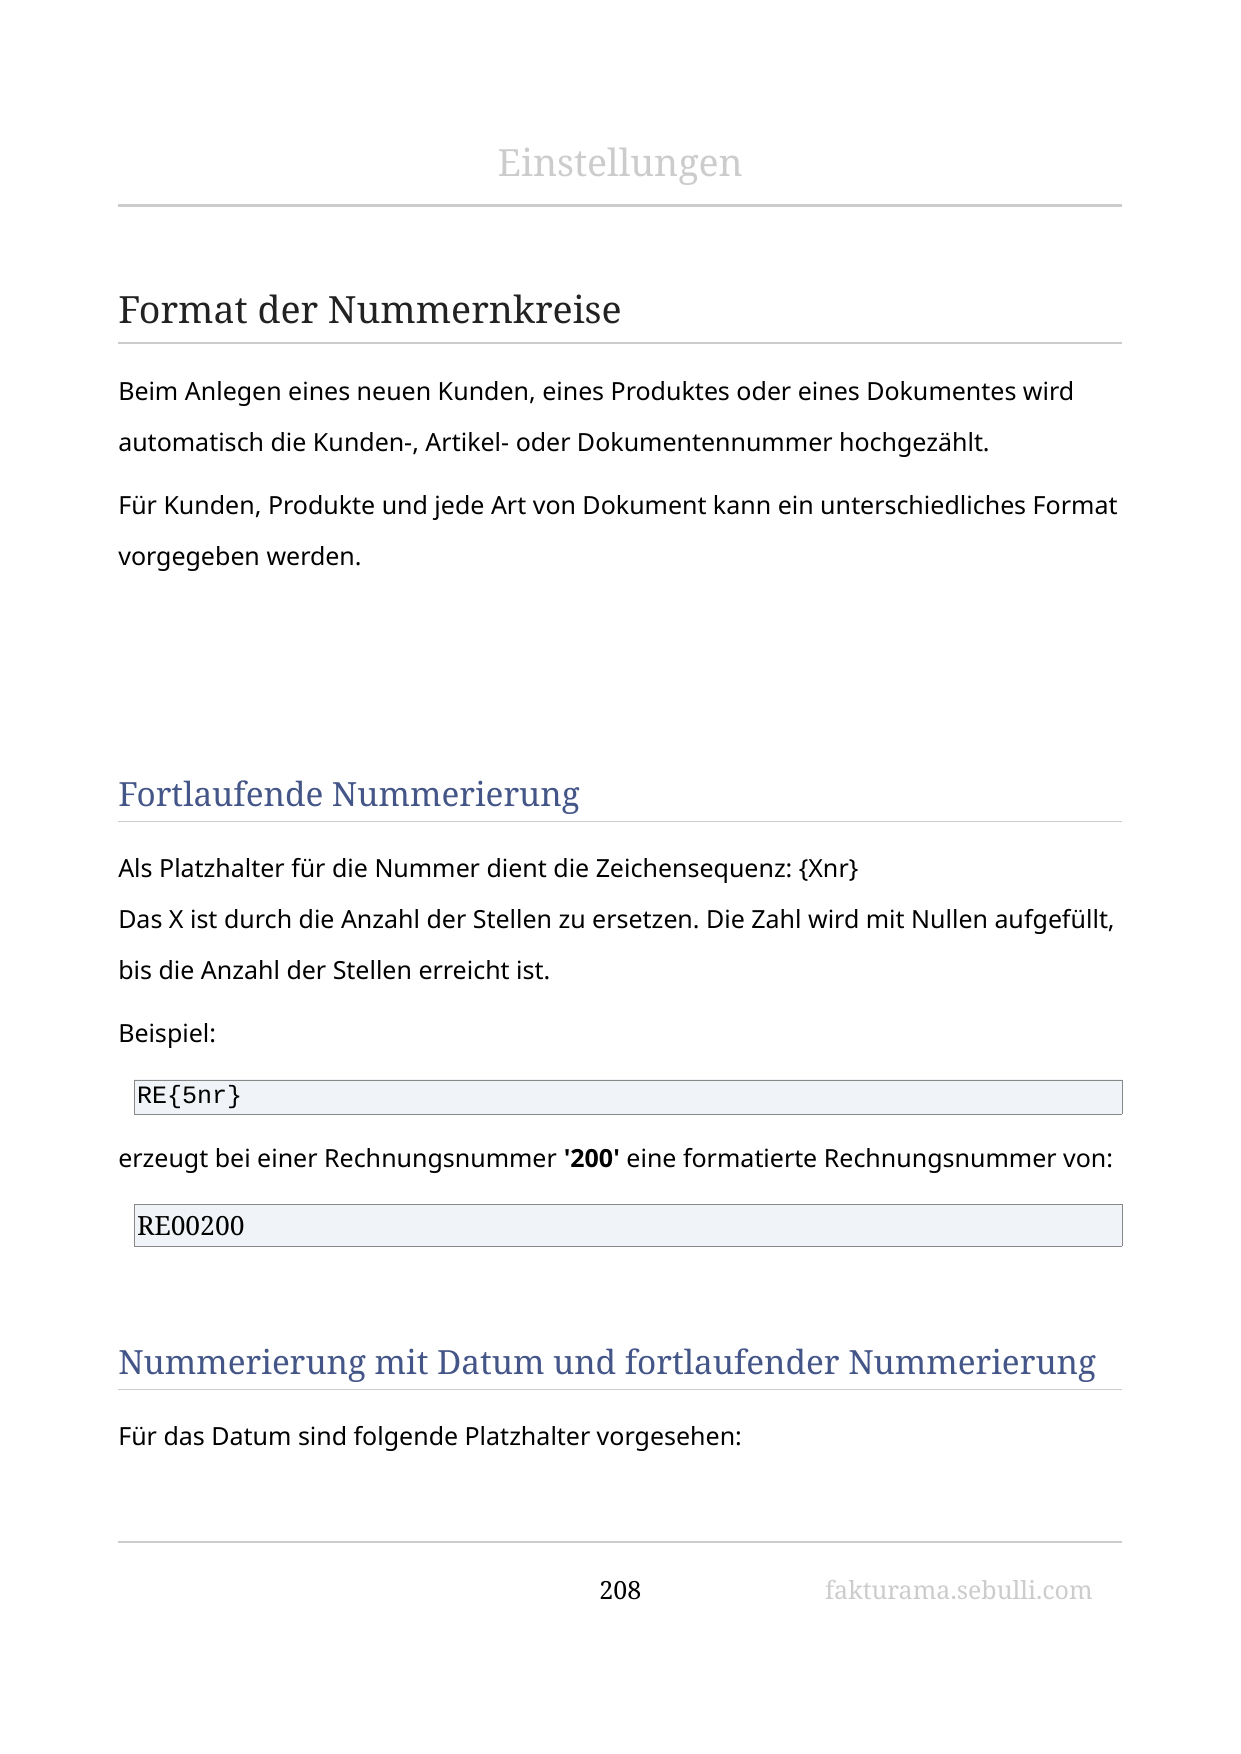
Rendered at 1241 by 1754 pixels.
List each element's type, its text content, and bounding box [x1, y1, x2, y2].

subtitle Nummerierung mit Datum und fortlaufender Nummerierung [118, 1339, 1122, 1389]
text Beispiel: [118, 1016, 1122, 1050]
subtitle Format der Nummernkreise [118, 283, 1122, 342]
text Für das Datum sind folgende Platzhalter vorgesehen: [118, 1419, 1122, 1453]
text RE{5nr} [135, 1081, 1122, 1114]
text Als Platzhalter für die Nummer dient die Zeichensequenz: {Xnr} Das X ist durch die Anzahl der Stellen zu ersetzen. Die Zahl wird mit Nullen aufgefüllt, bis die Anzahl der Stellen erreicht ist. [118, 850, 1122, 986]
text RE00200 [135, 1205, 1122, 1246]
subtitle Fortlaufende Nummerierung [118, 771, 1122, 821]
text erzeugt bei einer Rechnungsnummer '200' eine formatierte Rechnungsnummer von: [118, 1141, 1122, 1174]
text Beim Anlegen eines neuen Kunden, eines Produktes oder eines Dokumentes wird automatisch die Kunden-, Artikel- oder Dokumentennummer hochgezählt. [118, 373, 1122, 458]
text Für Kunden, Produkte und jede Art von Dokument kann ein unterschiedliches Format vorgegeben werden. [118, 488, 1122, 573]
